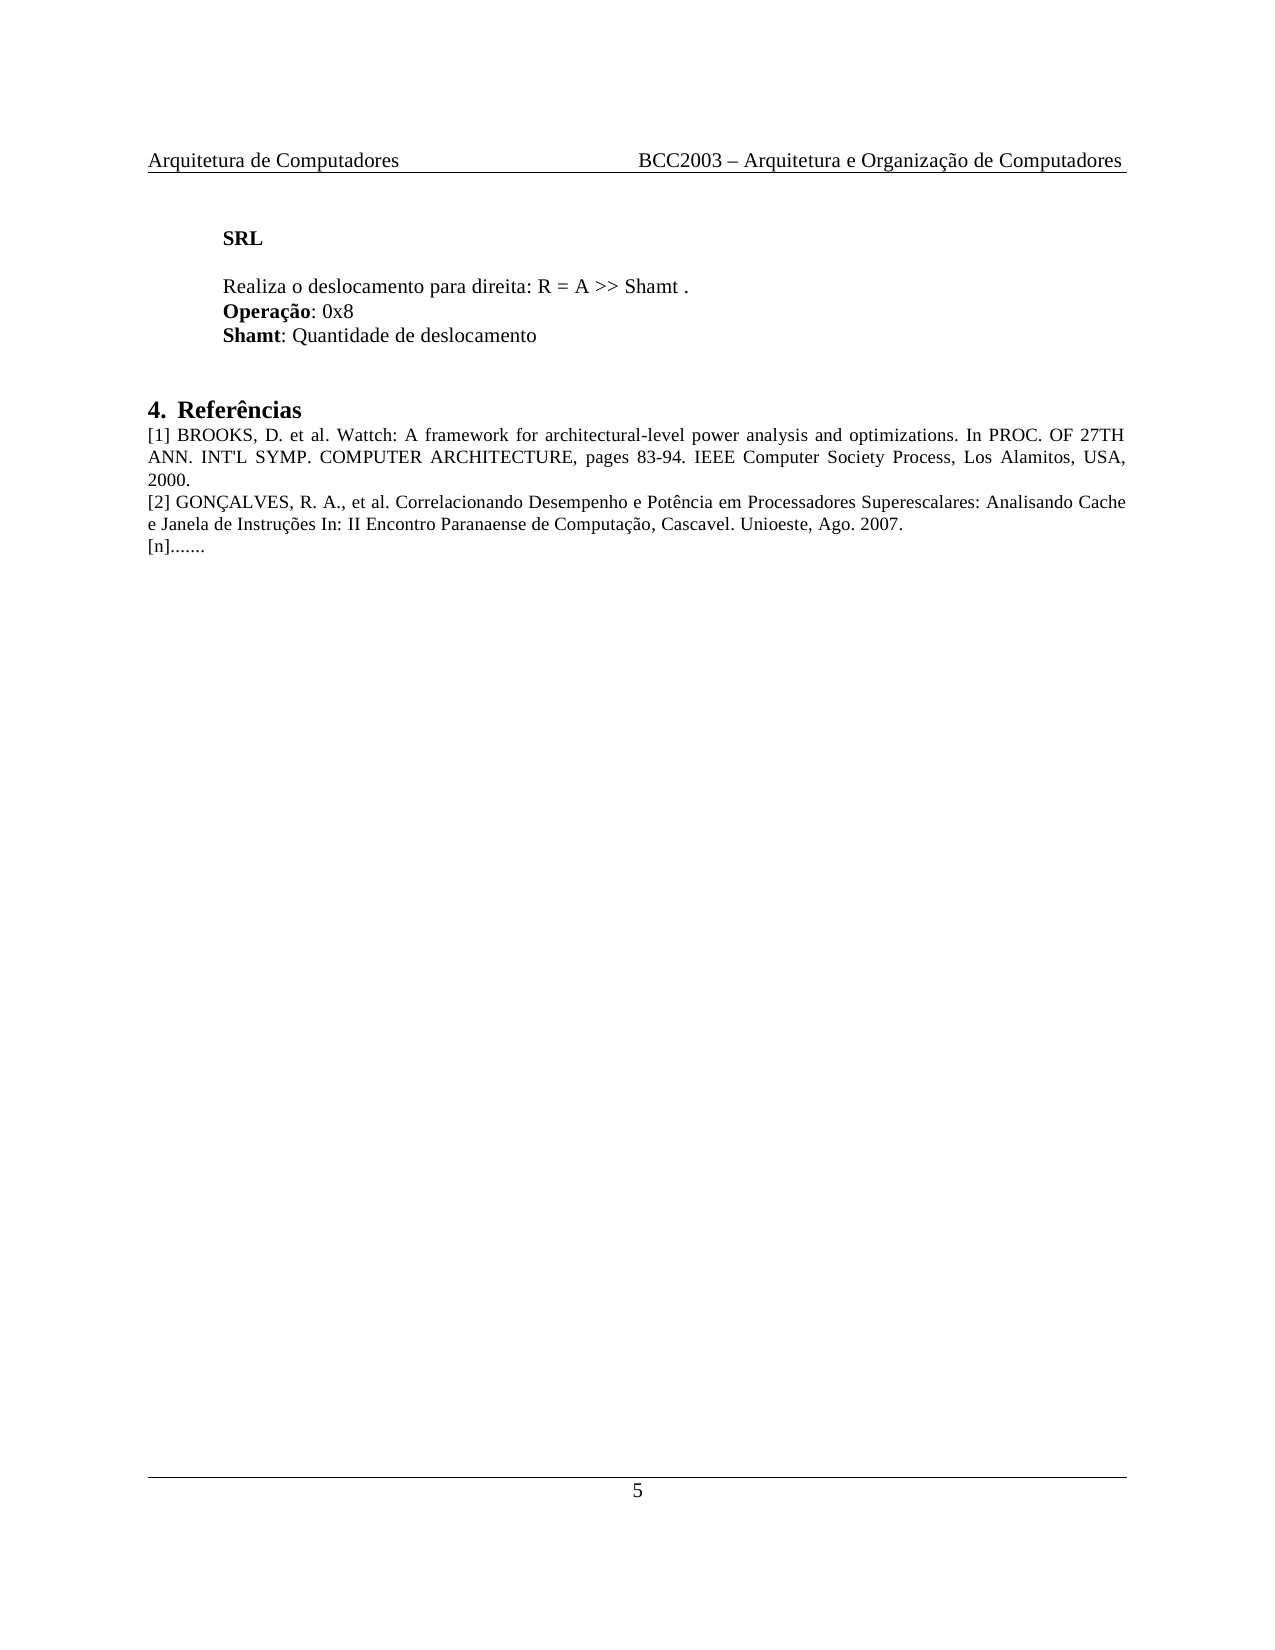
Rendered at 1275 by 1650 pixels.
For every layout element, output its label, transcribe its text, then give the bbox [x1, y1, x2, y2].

text Operação: 0x8 [148, 298, 1127, 322]
subtitle Referências [148, 395, 1127, 424]
text Realiza o deslocamento para direita: R = A >> Shamt . [148, 274, 1127, 298]
text [1] BROOKS, D. et al. Wattch: A framework for architectural-level power analysis and optimizations. In PROC. OF 27TH ANN. INT'L SYMP. COMPUTER ARCHITECTURE, pages 83-94. IEEE Computer Society Process, Los Alamitos, USA, 2000. [148, 424, 1127, 490]
text SRL [148, 226, 1127, 250]
text [2] GONÇALVES, R. A., et al. Correlacionando Desempenho e Potência em Processadores Superescalares: Analisando Cache e Janela de Instruções In: II Encontro Paranaense de Computação, Cascavel. Unioeste, Ago. 2007. [148, 490, 1127, 534]
text [n]....... [148, 534, 1127, 556]
text Shamt: Quantidade de deslocamento [148, 322, 1127, 347]
